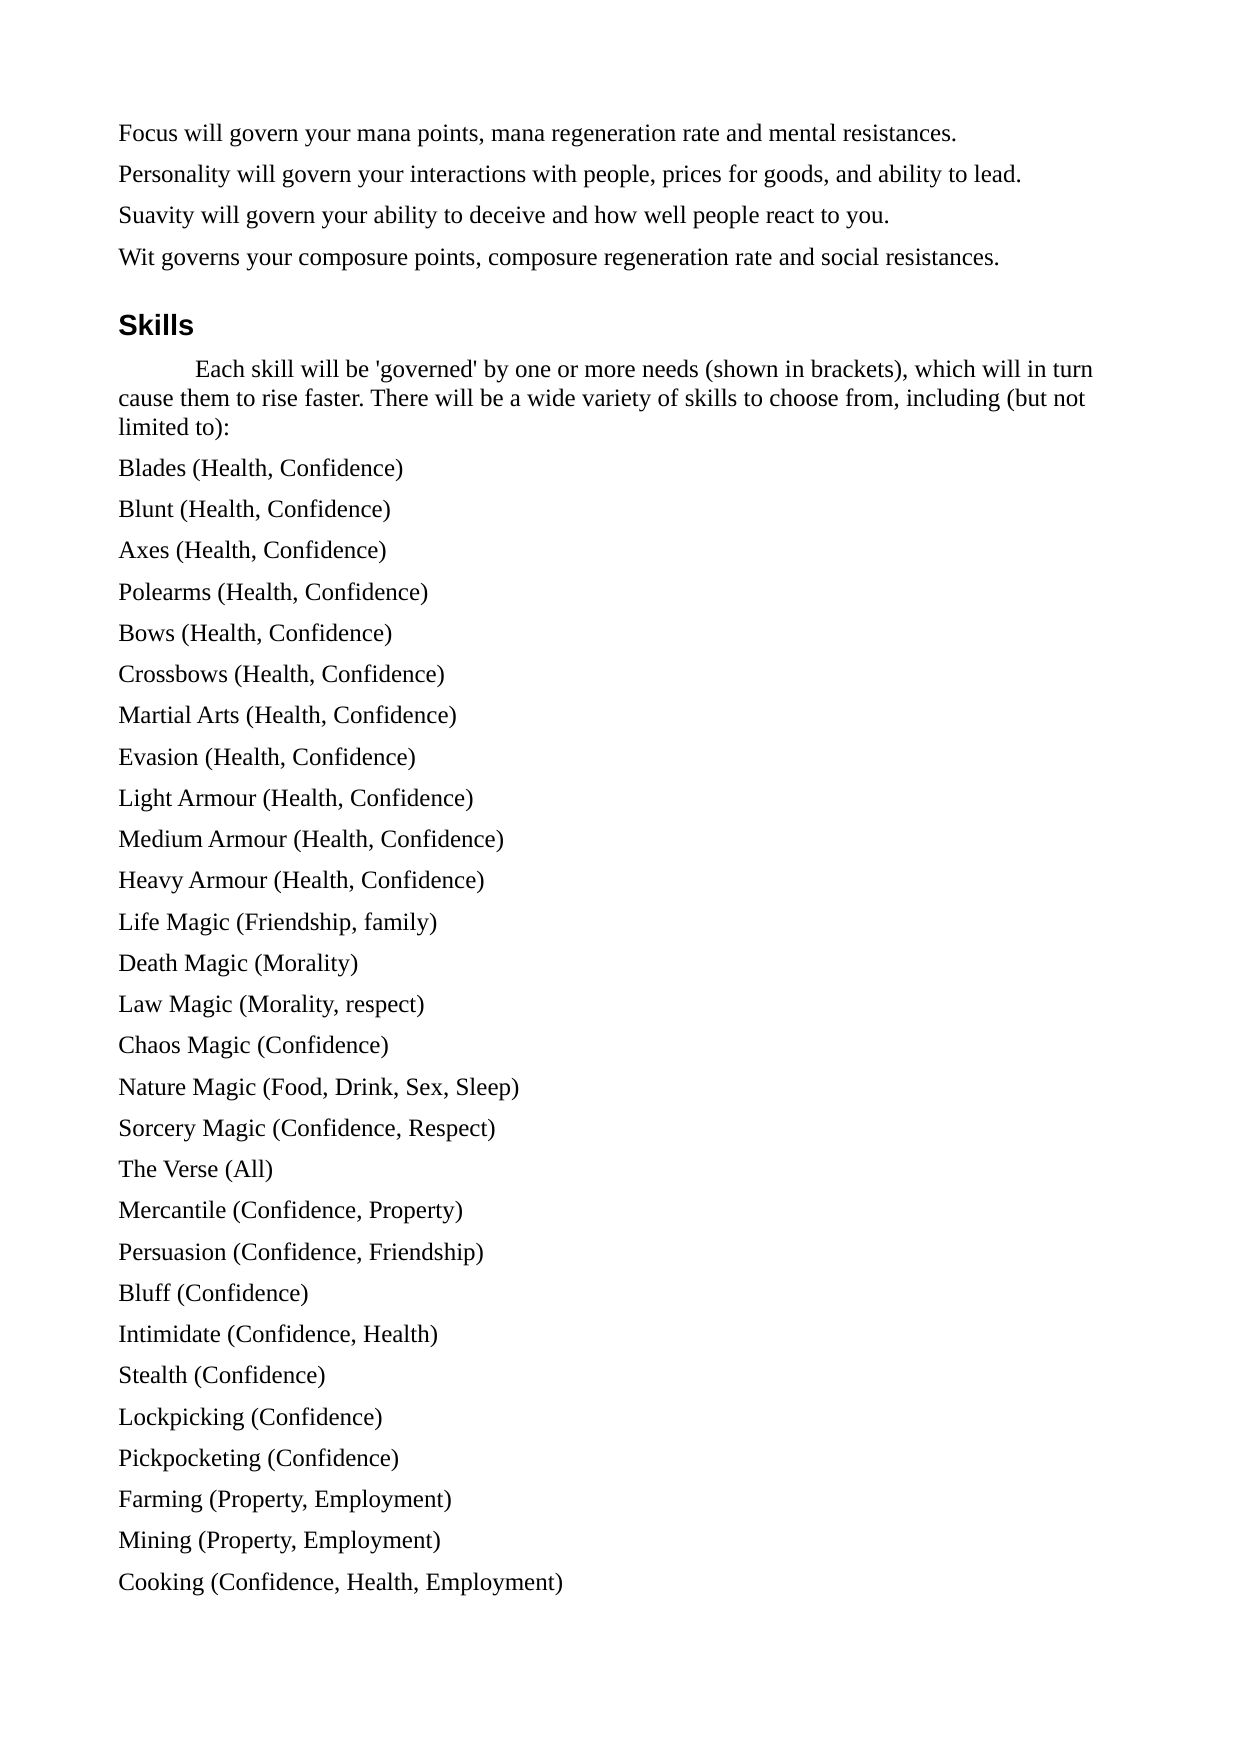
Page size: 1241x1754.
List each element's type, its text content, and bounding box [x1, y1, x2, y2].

text Farming (Property, Employment) [118, 1484, 1122, 1513]
text Polearms (Health, Confidence) [118, 577, 1122, 605]
text Bluff (Confidence) [118, 1278, 1122, 1307]
text Persuasion (Confidence, Friendship) [118, 1237, 1122, 1265]
text The Verse (All) [118, 1154, 1122, 1183]
text Law Magic (Morality, respect) [118, 989, 1122, 1018]
text Intimidate (Confidence, Health) [118, 1319, 1122, 1348]
text Nature Magic (Food, Drink, Sex, Sleep) [118, 1072, 1122, 1100]
text Mining (Property, Employment) [118, 1525, 1122, 1554]
text Focus will govern your mana points, mana regeneration rate and mental resistances. [118, 118, 1122, 147]
text Blades (Health, Confidence) [118, 453, 1122, 482]
text Medium Armour (Health, Confidence) [118, 824, 1122, 853]
text Cooking (Confidence, Health, Employment) [118, 1567, 1122, 1595]
text Axes (Health, Confidence) [118, 535, 1122, 564]
text Evasion (Health, Confidence) [118, 742, 1122, 770]
text Life Magic (Friendship, family) [118, 907, 1122, 935]
text Chaos Magic (Confidence) [118, 1030, 1122, 1059]
text Pickpocketing (Confidence) [118, 1443, 1122, 1472]
text Stealth (Confidence) [118, 1360, 1122, 1389]
text Death Magic (Morality) [118, 948, 1122, 977]
text Bows (Health, Confidence) [118, 618, 1122, 647]
text Sorcery Magic (Confidence, Respect) [118, 1113, 1122, 1142]
text Wit governs your composure points, composure regeneration rate and social resistances. [118, 242, 1122, 271]
subtitle Skills [118, 308, 1122, 342]
text Personality will govern your interactions with people, prices for goods, and ability to lead. [118, 159, 1122, 188]
text Each skill will be 'governed' by one or more needs (shown in brackets), which will in turn cause them to rise faster. There will be a wide variety of skills to choose from, including (but not limited to): [118, 354, 1122, 440]
text Heavy Armour (Health, Confidence) [118, 865, 1122, 894]
text Mercantile (Confidence, Property) [118, 1195, 1122, 1224]
text Suavity will govern your ability to deceive and how well people react to you. [118, 201, 1122, 229]
text Crossbows (Health, Confidence) [118, 659, 1122, 688]
text Martial Arts (Health, Confidence) [118, 700, 1122, 729]
text Light Armour (Health, Confidence) [118, 783, 1122, 812]
text Lockpicking (Confidence) [118, 1402, 1122, 1430]
text Blunt (Health, Confidence) [118, 494, 1122, 523]
